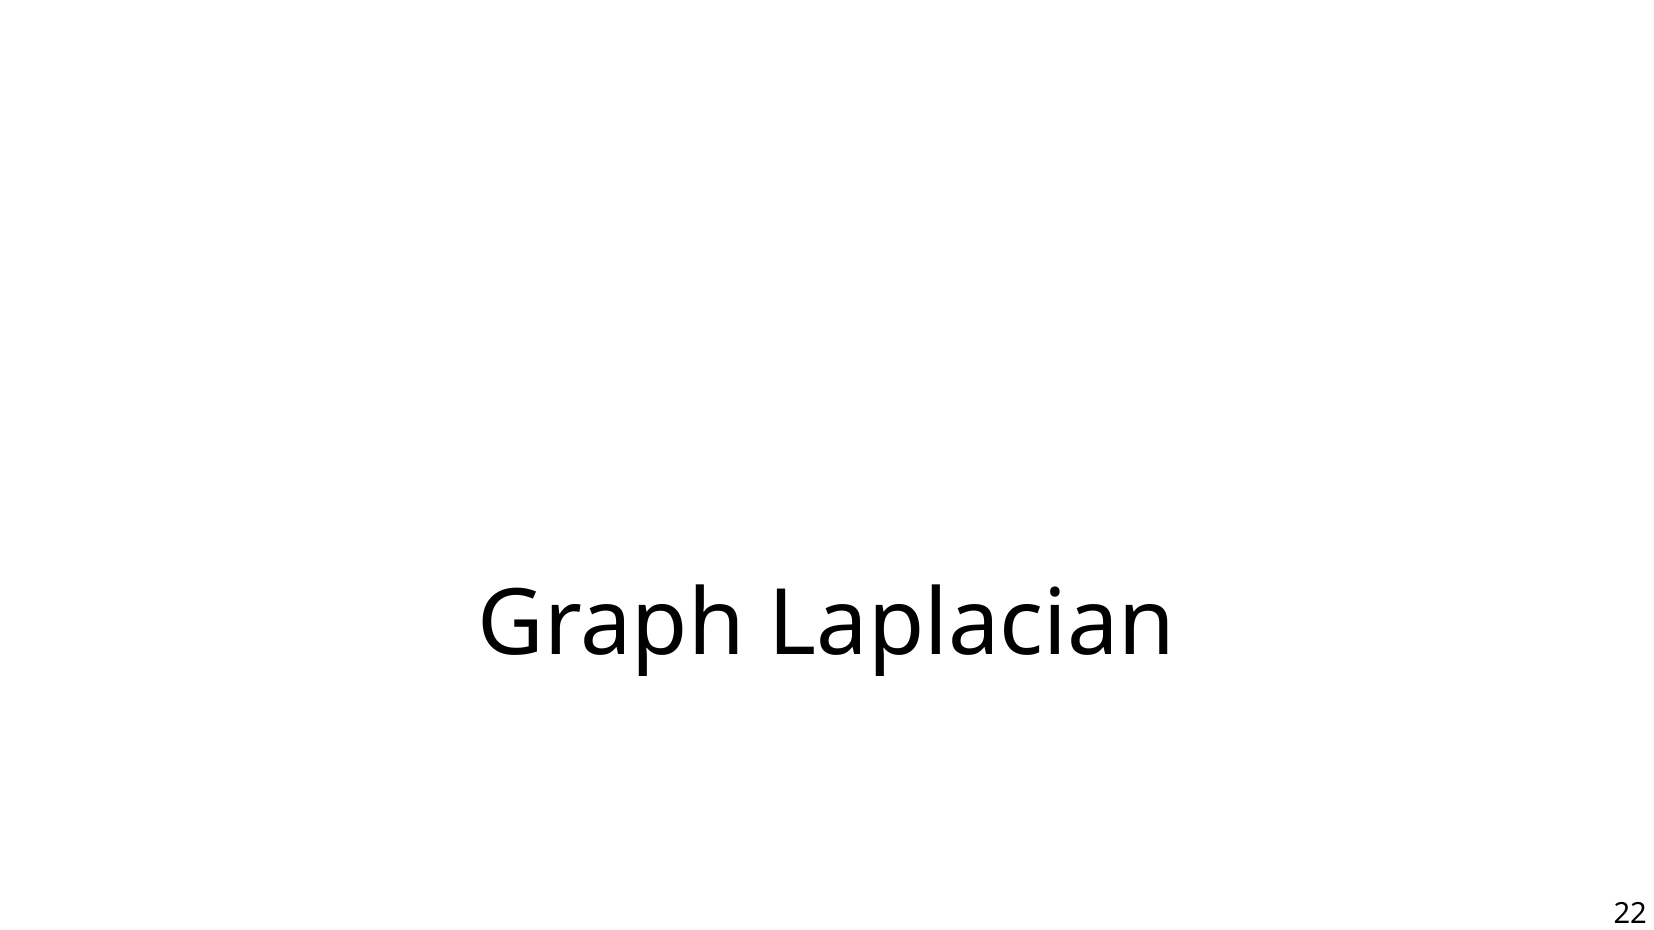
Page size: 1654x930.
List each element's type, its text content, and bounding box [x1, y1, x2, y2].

title Graph Laplacian [82, 515, 1571, 724]
